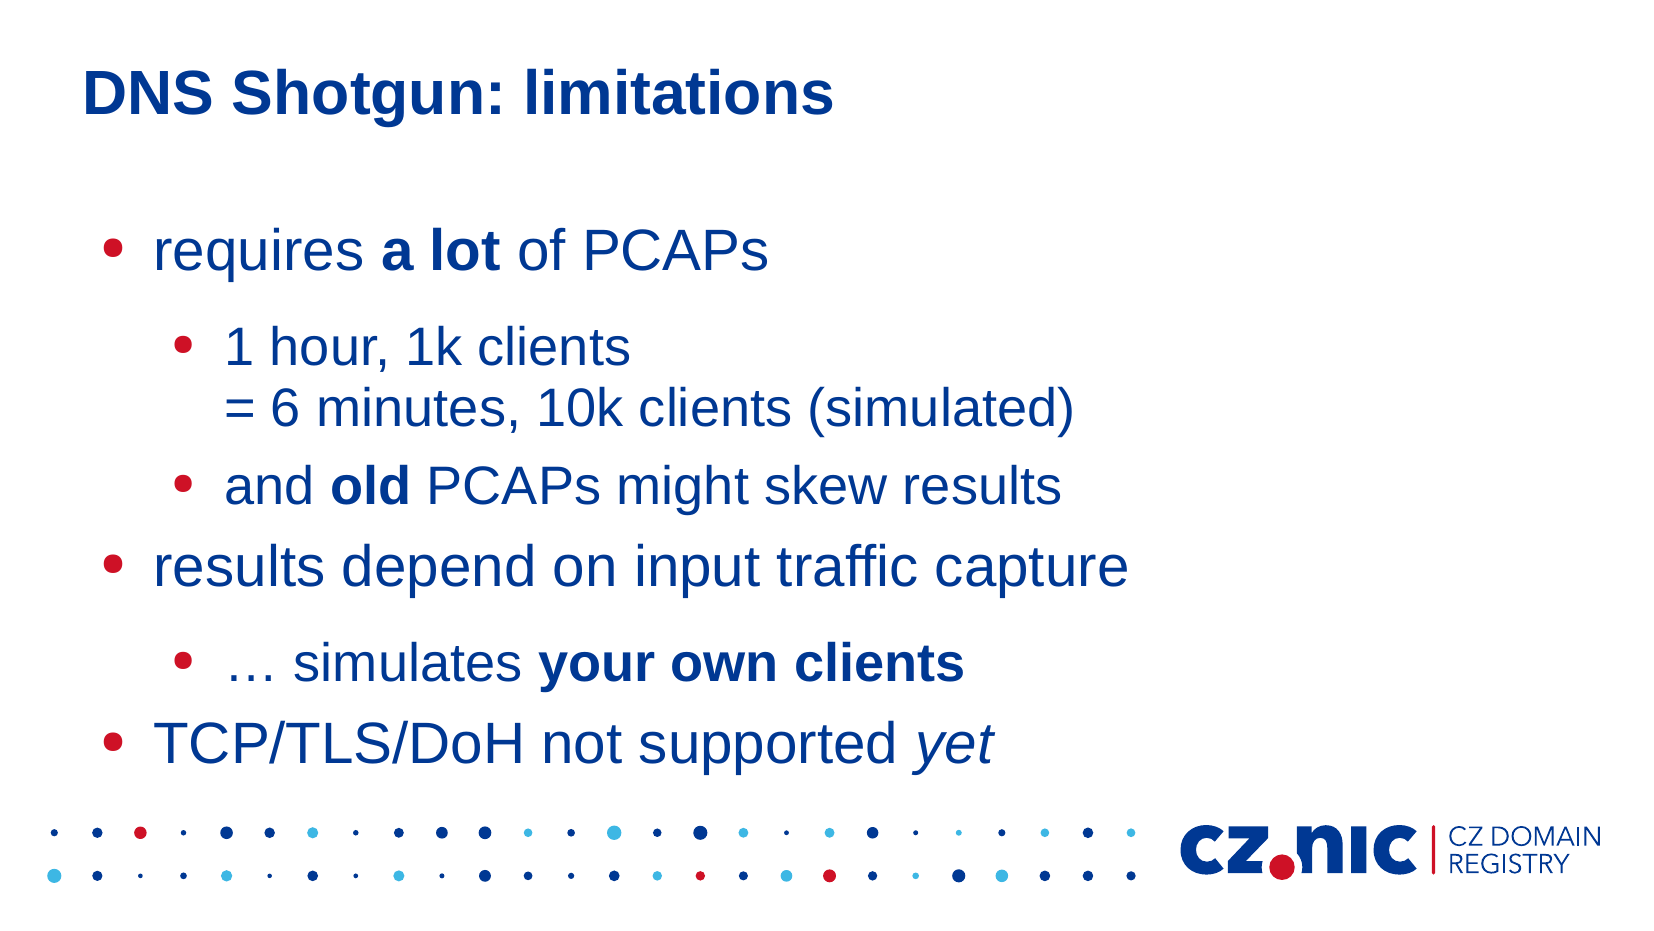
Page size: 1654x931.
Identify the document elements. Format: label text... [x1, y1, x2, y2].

title DNS Shotgun: limitations [82, 53, 1571, 133]
list requires a lot of PCAPs 1 hour, 1k clients = 6 minutes, 10k clients (simulated) and old PCAPs might skew results results depend on input traffic capture … simulates your own clients TCP/TLS/DoH not supported yet [82, 217, 1571, 815]
